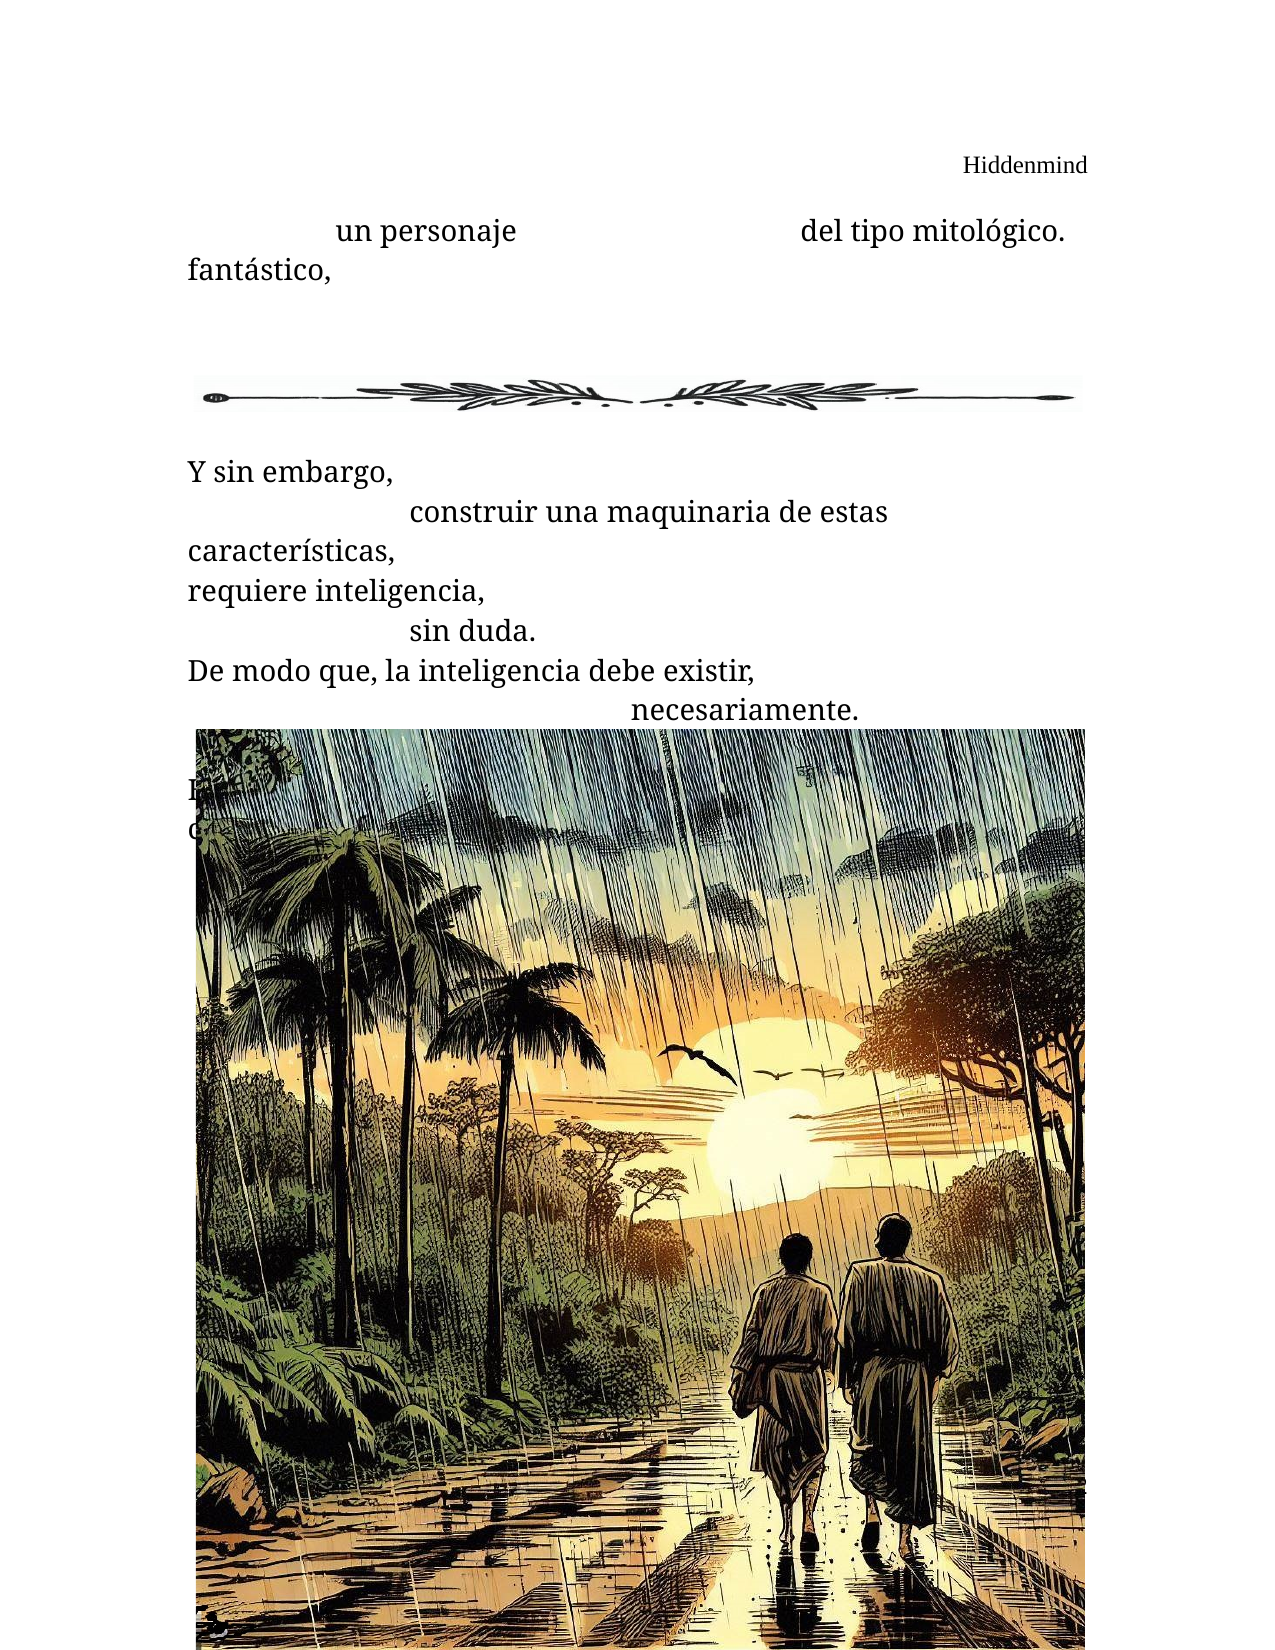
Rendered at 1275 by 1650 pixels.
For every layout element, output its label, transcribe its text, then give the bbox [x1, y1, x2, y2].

picture [195, 729, 1085, 1650]
text Y sin embargo, [187, 451, 1087, 491]
text del tipo mitológico. [652, 210, 1087, 250]
text requiere inteligencia, [187, 570, 1087, 610]
text sin duda. [187, 610, 1087, 650]
text necesariamente. [187, 689, 1087, 729]
picture [193, 375, 1083, 412]
text un personaje fantástico, [187, 210, 622, 289]
text De modo que, la inteligencia debe existir, [187, 650, 1087, 689]
text construir una maquinaria de estas características, [187, 491, 1087, 570]
